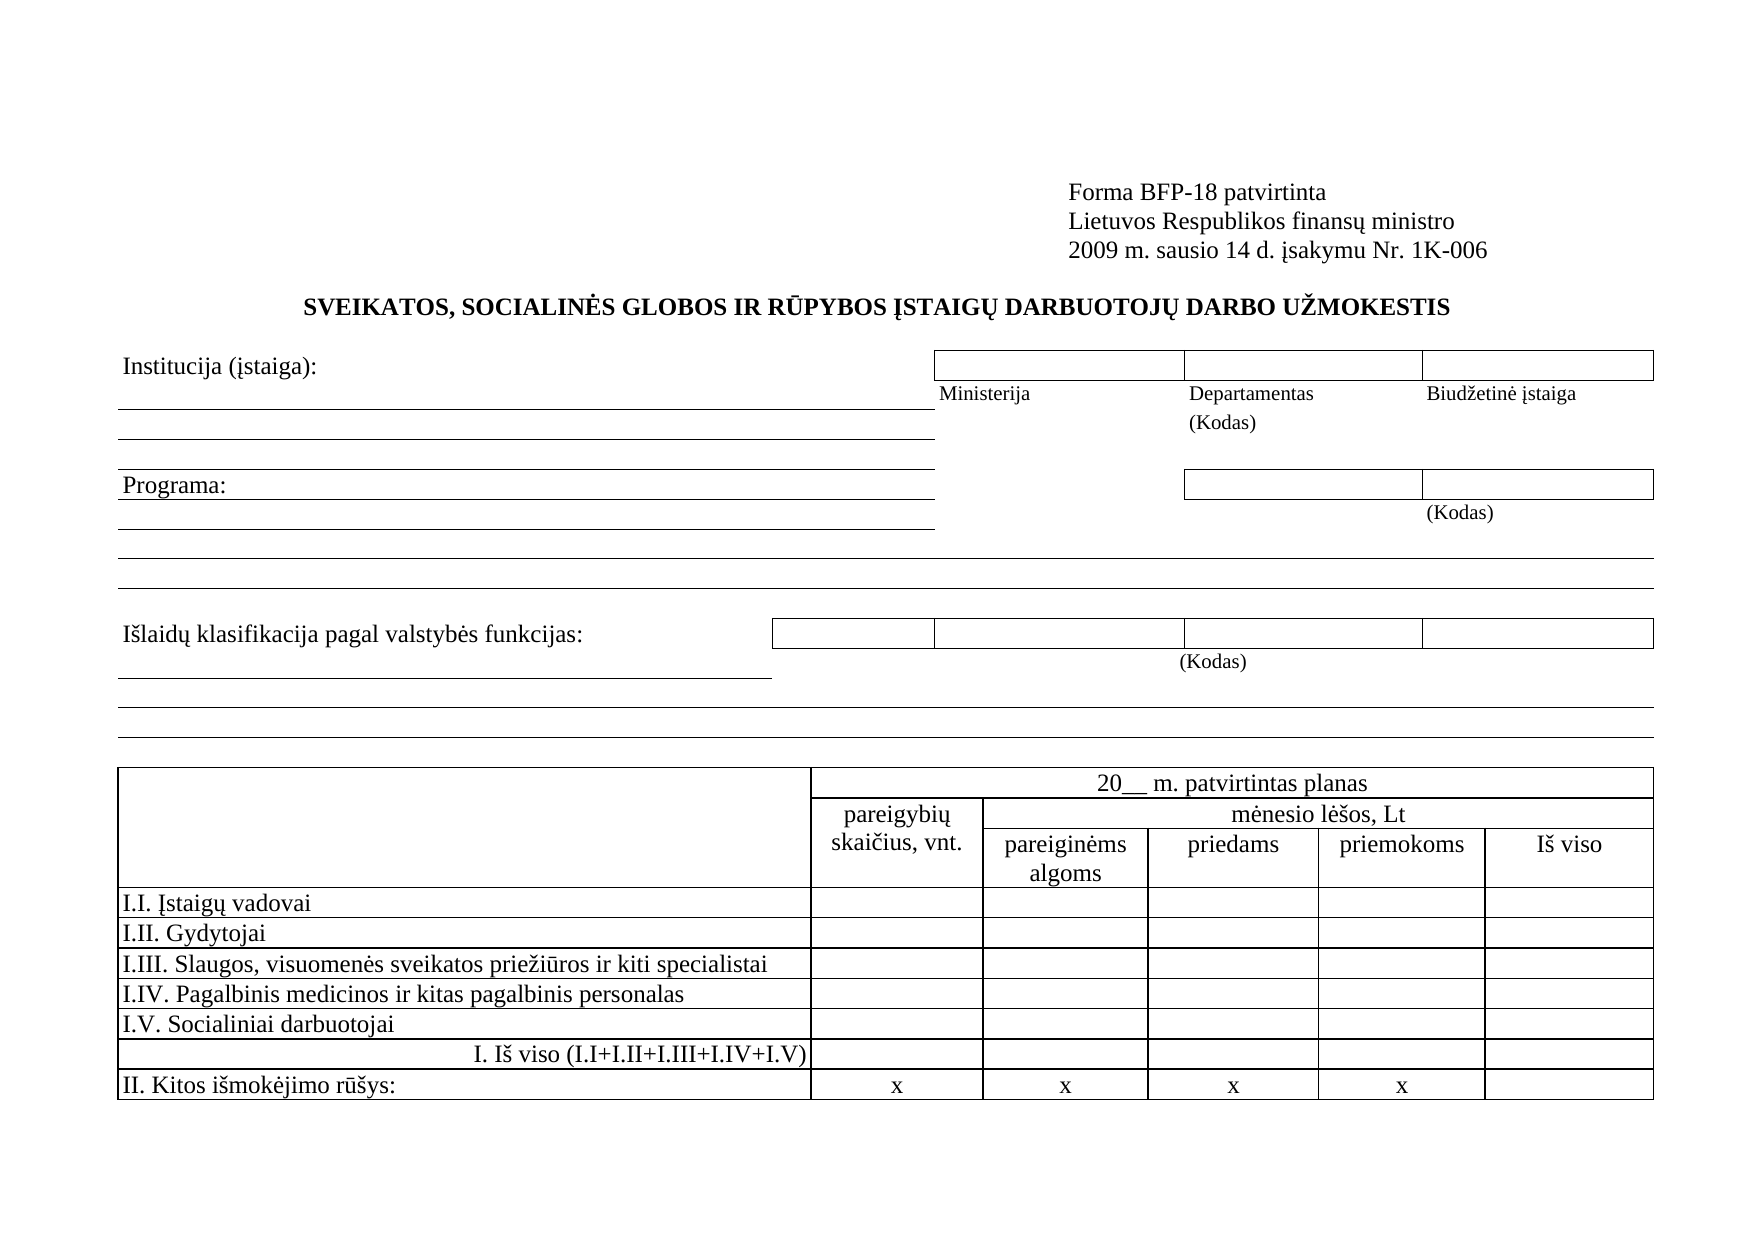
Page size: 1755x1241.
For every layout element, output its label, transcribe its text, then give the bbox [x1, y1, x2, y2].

table_header [1185, 351, 1422, 379]
table_cell (Kodas) [1422, 500, 1653, 528]
table_cell [935, 619, 1184, 648]
table_cell [812, 1040, 982, 1068]
table_cell [1486, 918, 1653, 947]
table_cell [1149, 1040, 1318, 1068]
table_cell Programa: [118, 470, 935, 499]
table_cell [1149, 1009, 1318, 1038]
table_cell [118, 500, 935, 528]
table_cell [772, 589, 1185, 618]
table_cell [1422, 589, 1653, 618]
table_header [935, 351, 1184, 379]
table_cell I.V. Socialiniai darbuotojai [119, 1009, 810, 1038]
table_cell I.IV. Pagalbinis medicinos ir kitas pagalbinis personalas [119, 979, 810, 1008]
table_cell [1319, 979, 1484, 1008]
table_cell [812, 888, 982, 917]
table_cell [118, 559, 772, 588]
table_cell I.III. Slaugos, visuomenės sveikatos priežiūros ir kiti specialistai [119, 949, 810, 977]
table_cell Biudžetinė įstaiga [1422, 381, 1653, 409]
table_cell [984, 1009, 1147, 1038]
table_cell [118, 589, 772, 618]
table_cell [984, 918, 1147, 947]
table_cell priedams [1149, 829, 1318, 886]
table_cell [1319, 949, 1484, 977]
table_cell [984, 979, 1147, 1008]
table_cell [1185, 708, 1653, 737]
table_cell [1422, 409, 1653, 439]
table_cell [1149, 918, 1318, 947]
table_cell [1185, 470, 1422, 499]
table_cell [935, 499, 1185, 528]
table_cell I. Iš viso (I.I+I.II+I.III+I.IV+I.V) [119, 1040, 810, 1068]
table_header Institucija (įstaiga): [118, 350, 772, 379]
table_cell [1423, 619, 1653, 648]
table_cell [935, 469, 1184, 499]
table_cell [772, 559, 1185, 588]
table_cell [1486, 1040, 1653, 1068]
table_cell [118, 440, 935, 469]
table_cell I.I. Įstaigų vadovai [119, 888, 810, 917]
table_cell pareigybių skaičius, vnt. [812, 799, 982, 886]
text Lietuvos Respublikos finansų ministro [1068, 206, 1636, 235]
table_header [1423, 351, 1653, 379]
table_cell [1319, 1009, 1484, 1038]
table_cell [1486, 1070, 1653, 1099]
table_cell [984, 1040, 1147, 1068]
table_cell x [1319, 1070, 1484, 1099]
table_cell [812, 949, 982, 977]
table_cell [118, 648, 772, 677]
table_cell [1319, 888, 1484, 917]
text SVEIKATOS, SOCIALINĖS GLOBOS IR RŪPYBOS ĮSTAIGŲ DARBUOTOJŲ DARBO UŽMOKESTIS [118, 292, 1636, 321]
table_cell x [1149, 1070, 1318, 1099]
table_cell [935, 439, 1185, 469]
table_cell [118, 380, 935, 409]
text Forma BFP-18 patvirtinta [1068, 177, 1636, 206]
table_cell [1185, 500, 1422, 528]
table_cell (Kodas) [772, 649, 1653, 677]
table_cell [1185, 529, 1422, 558]
table_cell [812, 918, 982, 947]
table_cell [1149, 979, 1318, 1008]
table_cell [1185, 439, 1422, 469]
table_header [119, 768, 810, 886]
table_cell Ministerija [935, 381, 1185, 409]
table_cell priemokoms [1319, 829, 1484, 886]
table_cell [1486, 949, 1653, 977]
table_cell [1486, 1009, 1653, 1038]
table_cell Išlaidų klasifikacija pagal valstybės funkcijas: [118, 618, 772, 648]
table_cell [118, 708, 1185, 737]
table_cell [935, 409, 1185, 439]
table_cell [984, 949, 1147, 977]
table_cell I.II. Gydytojai [119, 918, 810, 947]
table_cell Departamentas [1185, 381, 1422, 409]
table_cell [984, 888, 1147, 917]
table_cell [935, 529, 1185, 558]
table_cell [1422, 439, 1653, 469]
table_cell [118, 410, 935, 439]
table_cell II. Kitos išmokėjimo rūšys: [119, 1070, 810, 1099]
table_cell [773, 619, 934, 648]
table_cell [812, 1009, 982, 1038]
table_cell x [984, 1070, 1147, 1099]
table_cell [1185, 559, 1422, 588]
table_cell [1486, 888, 1653, 917]
table_cell Iš viso [1486, 829, 1653, 886]
table_cell [812, 979, 982, 1008]
table_cell [1319, 918, 1484, 947]
table_cell [118, 678, 1185, 707]
table_cell [1185, 678, 1653, 707]
table_cell [1486, 979, 1653, 1008]
table_cell pareiginėms algoms [984, 829, 1147, 886]
table_cell [1149, 888, 1318, 917]
table_cell [118, 530, 935, 558]
table_cell mėnesio lėšos, Lt [984, 799, 1653, 827]
table_cell [1185, 619, 1422, 648]
table_cell [1422, 559, 1653, 588]
table_cell [1423, 470, 1653, 499]
table_cell (Kodas) [1185, 409, 1422, 439]
table_cell x [812, 1070, 982, 1099]
table_header 20__ m. patvirtintas planas [812, 768, 1653, 797]
table_cell [1185, 589, 1422, 618]
table_cell [1149, 949, 1318, 977]
table_header [772, 350, 934, 379]
table_cell [1319, 1040, 1484, 1068]
table_cell [1422, 529, 1653, 558]
text 2009 m. sausio 14 d. įsakymu Nr. 1K-006 [1068, 235, 1636, 263]
